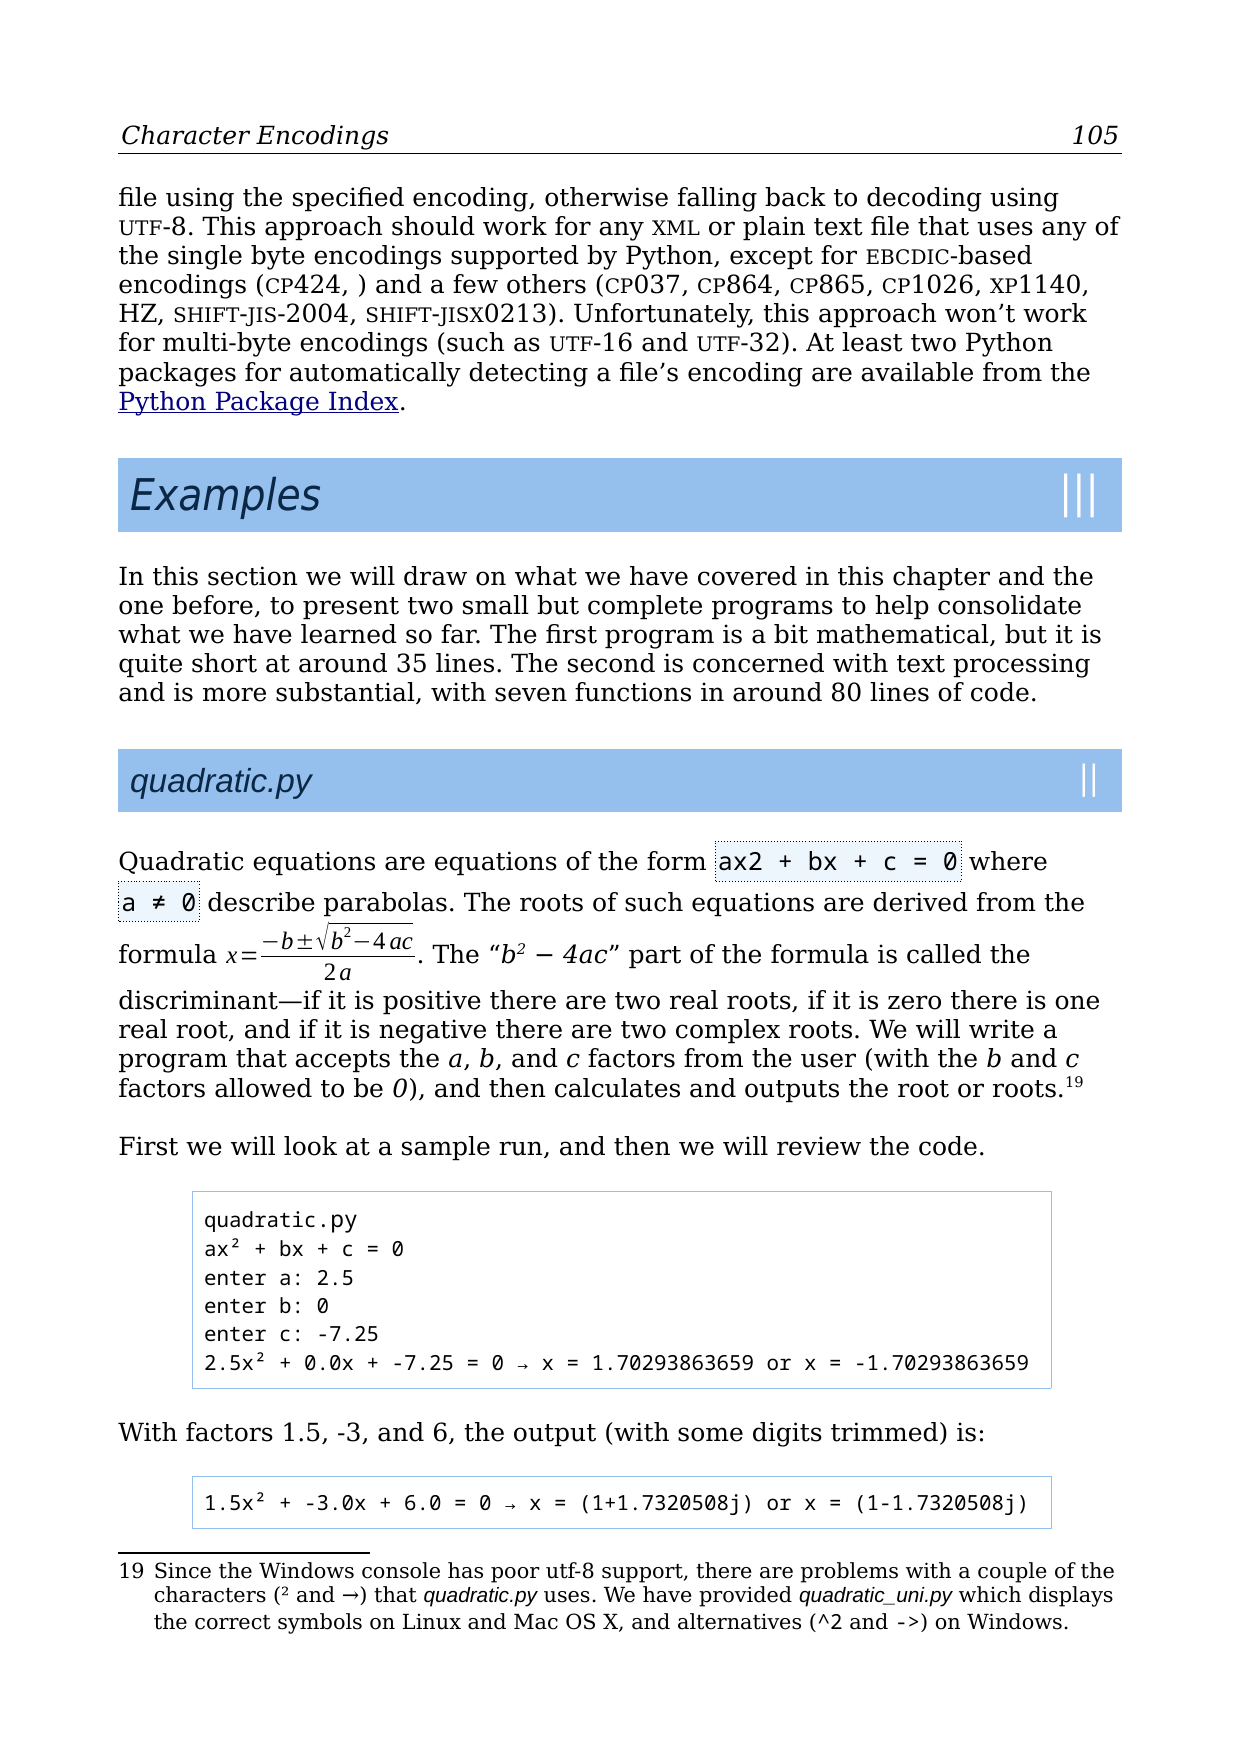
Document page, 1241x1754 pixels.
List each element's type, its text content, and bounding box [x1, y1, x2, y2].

text quadratic.py [193, 1192, 1051, 1222]
subtitle quadratic.py [118, 749, 1122, 812]
text ||| [1039, 467, 1098, 518]
text enter c: -7.25 [193, 1308, 1051, 1336]
text First we will look at a sample run, and then we will review the code. [118, 1132, 1122, 1162]
text In this section we will draw on what we have covered in this chapter and the one before, to present two small but complete programs to help consolidate what we have learned so far. The first program is a bit mathematical, but it is quite short at around 35 lines. The second is concerned with text processing and is more substantial, with seven functions in around 80 lines of code. [118, 562, 1122, 708]
text 1.5x² + -3.0x + 6.0 = 0 → x = (1+1.7320508j) or x = (1-1.7320508j) [193, 1477, 1051, 1528]
text enter a: 2.5 [193, 1251, 1051, 1279]
text || [1063, 758, 1098, 797]
text 2.5x² + 0.0x + -7.25 = 0 → x = 1.70293863659 or x = -1.70293863659 [193, 1336, 1051, 1388]
text file using the specified encoding, otherwise falling back to decoding using utf‑8. This approach should work for any xml or plain text file that uses any of the single byte encodings supported by Python, except for ebcdic-based encodings (cp424, ) and a few others (cp037, cp864, cp865, cp1026, xp1140, HZ, shift-jis-2004, shift-jisx0213). Unfortunately, this approach won’t work for multi-byte encodings (such as utf-16 and utf-32). At least two Python packages for automatically detecting a file’s encoding are available from the Python Package Index. [118, 183, 1122, 416]
text Since the Windows console has poor utf-8 support, there are problems with a couple of the characters (² and →) that quadratic.py uses. We have provided quadratic_uni.py which displays the correct symbols on Linux and Mac OS X, and alternatives (^2 and ->) on Windows. [118, 1559, 1122, 1636]
subtitle Examples [118, 458, 1122, 532]
text With factors 1.5, -3, and 6, the output (with some digits trimmed) is: [118, 1418, 1122, 1447]
text ax² + bx + c = 0 [193, 1222, 1051, 1251]
text Quadratic equations are equations of the form ax2 + bx + c = 0 where a ≠ 0 describe parabolas. The roots of such equations are derived from the formula . The “b2 − 4ac” part of the formula is called the discriminant—if it is positive there are two real roots, if it is zero there is one real root, and if it is negative there are two complex roots. We will write a program that accepts the a, b, and c factors from the user (with the b and c factors allowed to be 0), and then calculates and outputs the root or roots. [118, 841, 1122, 1103]
text enter b: 0 [193, 1279, 1051, 1308]
